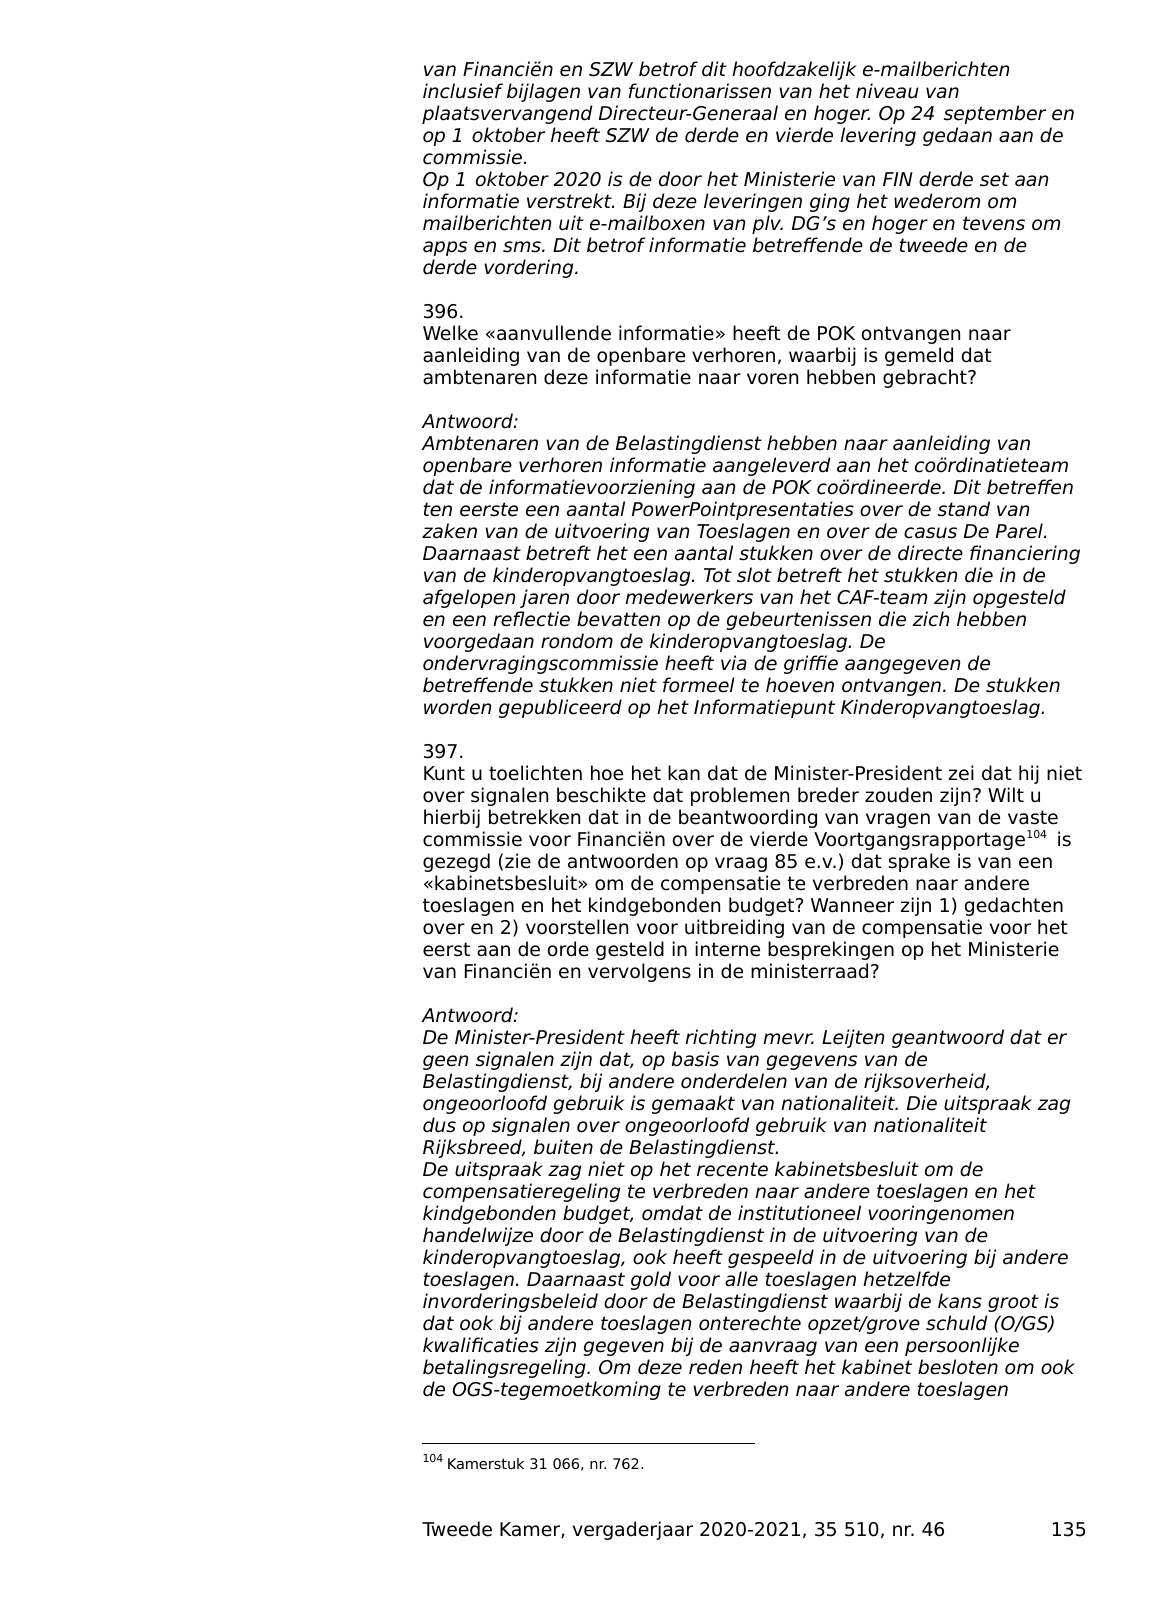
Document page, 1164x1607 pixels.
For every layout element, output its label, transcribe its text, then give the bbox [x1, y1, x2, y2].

text De Minister-President heeft richting mevr. Leijten geantwoord dat er geen signalen zijn dat, op basis van gegevens van de Belastingdienst, bij andere onderdelen van de rijksoverheid, ongeoorloofd gebruik is gemaakt van nationaliteit. Die uitspraak zag dus op signalen over ongeoorloofd gebruik van nationaliteit Rijksbreed, buiten de Belastingdienst. [422, 1027, 1087, 1159]
text Kamerstuk 31 066, nr. 762. [422, 1452, 1087, 1474]
text De uitspraak zag niet op het recente kabinetsbesluit om de compensatieregeling te verbreden naar andere toeslagen en het kindgebonden budget, omdat de institutioneel vooringenomen handelwijze door de Belastingdienst in de uitvoering van de kinderopvangtoeslag, ook heeft gespeeld in de uitvoering bij andere toeslagen. Daarnaast gold voor alle toeslagen hetzelfde invorderingsbeleid door de Belastingdienst waarbij de kans groot is dat ook bij andere toeslagen onterechte opzet/grove schuld (O/GS) kwalificaties zijn gegeven bij de aanvraag van een persoonlijke betalingsregeling. Om deze reden heeft het kabinet besloten om ook de OGS-tegemoetkoming te verbreden naar andere toeslagen [422, 1159, 1087, 1401]
text Op 1 oktober 2020 is de door het Ministerie van FIN derde set aan informatie verstrekt. Bij deze leveringen ging het wederom om mailberichten uit e-mailboxen van plv. DG’s en hoger en tevens om apps en sms. Dit betrof informatie betreffende de tweede en de derde vordering. [422, 169, 1087, 279]
text Ambtenaren van de Belastingdienst hebben naar aanleiding van openbare verhoren informatie aangeleverd aan het coördinatieteam dat de informatievoorziening aan de POK coördineerde. Dit betreffen ten eerste een aantal PowerPointpresentaties over de stand van zaken van de uitvoering van Toeslagen en over de casus De Parel. Daarnaast betreft het een aantal stukken over de directe financiering van de kinderopvangtoeslag. Tot slot betreft het stukken die in de afgelopen jaren door medewerkers van het CAF-team zijn opgesteld en een reflectie bevatten op de gebeurtenissen die zich hebben voorgedaan rondom de kinderopvangtoeslag. De ondervragingscommissie heeft via de griffie aangegeven de betreffende stukken niet formeel te hoeven ontvangen. De stukken worden gepubliceerd op het Informatiepunt Kinderopvangtoeslag. [422, 433, 1087, 719]
text Welke «aanvullende informatie» heeft de POK ontvangen naar aanleiding van de openbare verhoren, waarbij is gemeld dat ambtenaren deze informatie naar voren hebben gebracht? [422, 323, 1087, 389]
text 397. [422, 741, 1087, 763]
text van Financiën en SZW betrof dit hoofdzakelijk e-mailberichten inclusief bijlagen van functionarissen van het niveau van plaatsvervangend Directeur-Generaal en hoger. Op 24 september en op 1 oktober heeft SZW de derde en vierde levering gedaan aan de commissie. [422, 59, 1087, 169]
text 396. [422, 301, 1087, 323]
text Antwoord: [422, 1005, 1087, 1027]
text Kunt u toelichten hoe het kan dat de Minister-President zei dat hij niet over signalen beschikte dat problemen breder zouden zijn? Wilt u hierbij betrekken dat in de beantwoording van vragen van de vaste commissie voor Financiën over de vierde Voortgangsrapportage is gezegd (zie de antwoorden op vraag 85 e.v.) dat sprake is van een «kabinetsbesluit» om de compensatie te verbreden naar andere toeslagen en het kindgebonden budget? Wanneer zijn 1) gedachten over en 2) voorstellen voor uitbreiding van de compensatie voor het eerst aan de orde gesteld in interne besprekingen op het Ministerie van Financiën en vervolgens in de ministerraad? [422, 763, 1087, 983]
text Antwoord: [422, 411, 1087, 433]
